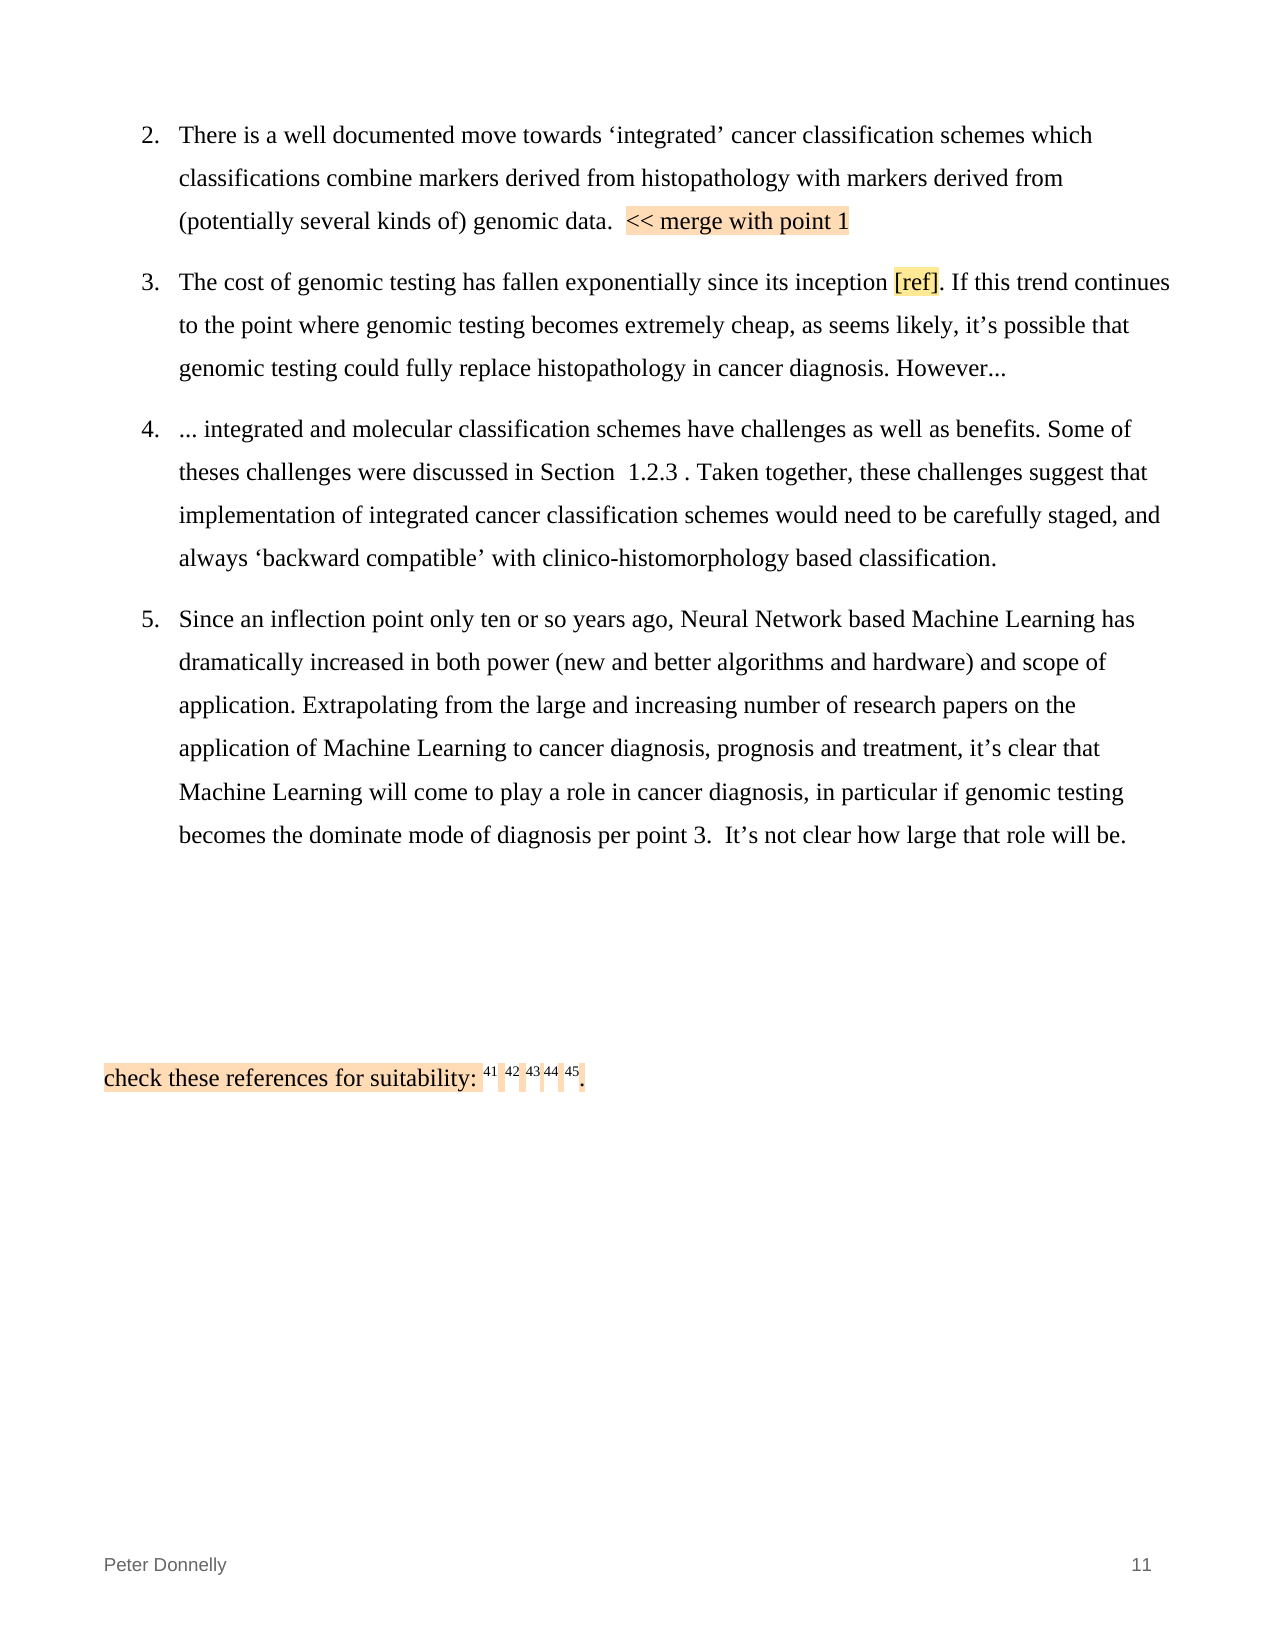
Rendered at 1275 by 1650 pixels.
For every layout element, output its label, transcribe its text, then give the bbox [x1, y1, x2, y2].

list The cost of genomic testing has fallen exponentially since its inception [ref]. If this trend continues to the point where genomic testing becomes extremely cheap, as seems likely, it’s possible that genomic testing could fully replace histopathology in cancer diagnosis. However... [141, 267, 1181, 382]
list ... integrated and molecular classification schemes have challenges as well as benefits. Some of theses challenges were discussed in Section 1.2.3. Taken together, these challenges suggest that implementation of integrated cancer classification schemes would need to be carefully staged, and always ‘backward compatible’ with clinico-histomorphology based classification. [141, 414, 1181, 572]
text check these references for suitability: . [103, 1063, 1181, 1092]
list There is a well documented move towards ‘integrated’ cancer classification schemes which classifications combine markers derived from histopathology with markers derived from (potentially several kinds of) genomic data. << merge with point 1 [141, 120, 1181, 235]
list Since an inflection point only ten or so years ago, Neural Network based Machine Learning has dramatically increased in both power (new and better algorithms and hardware) and scope of application. Extrapolating from the large and increasing number of research papers on the application of Machine Learning to cancer diagnosis, prognosis and treatment, it’s clear that Machine Learning will come to play a role in cancer diagnosis, in particular if genomic testing becomes the dominate mode of diagnosis per point 3. It’s not clear how large that role will be. [141, 604, 1181, 848]
